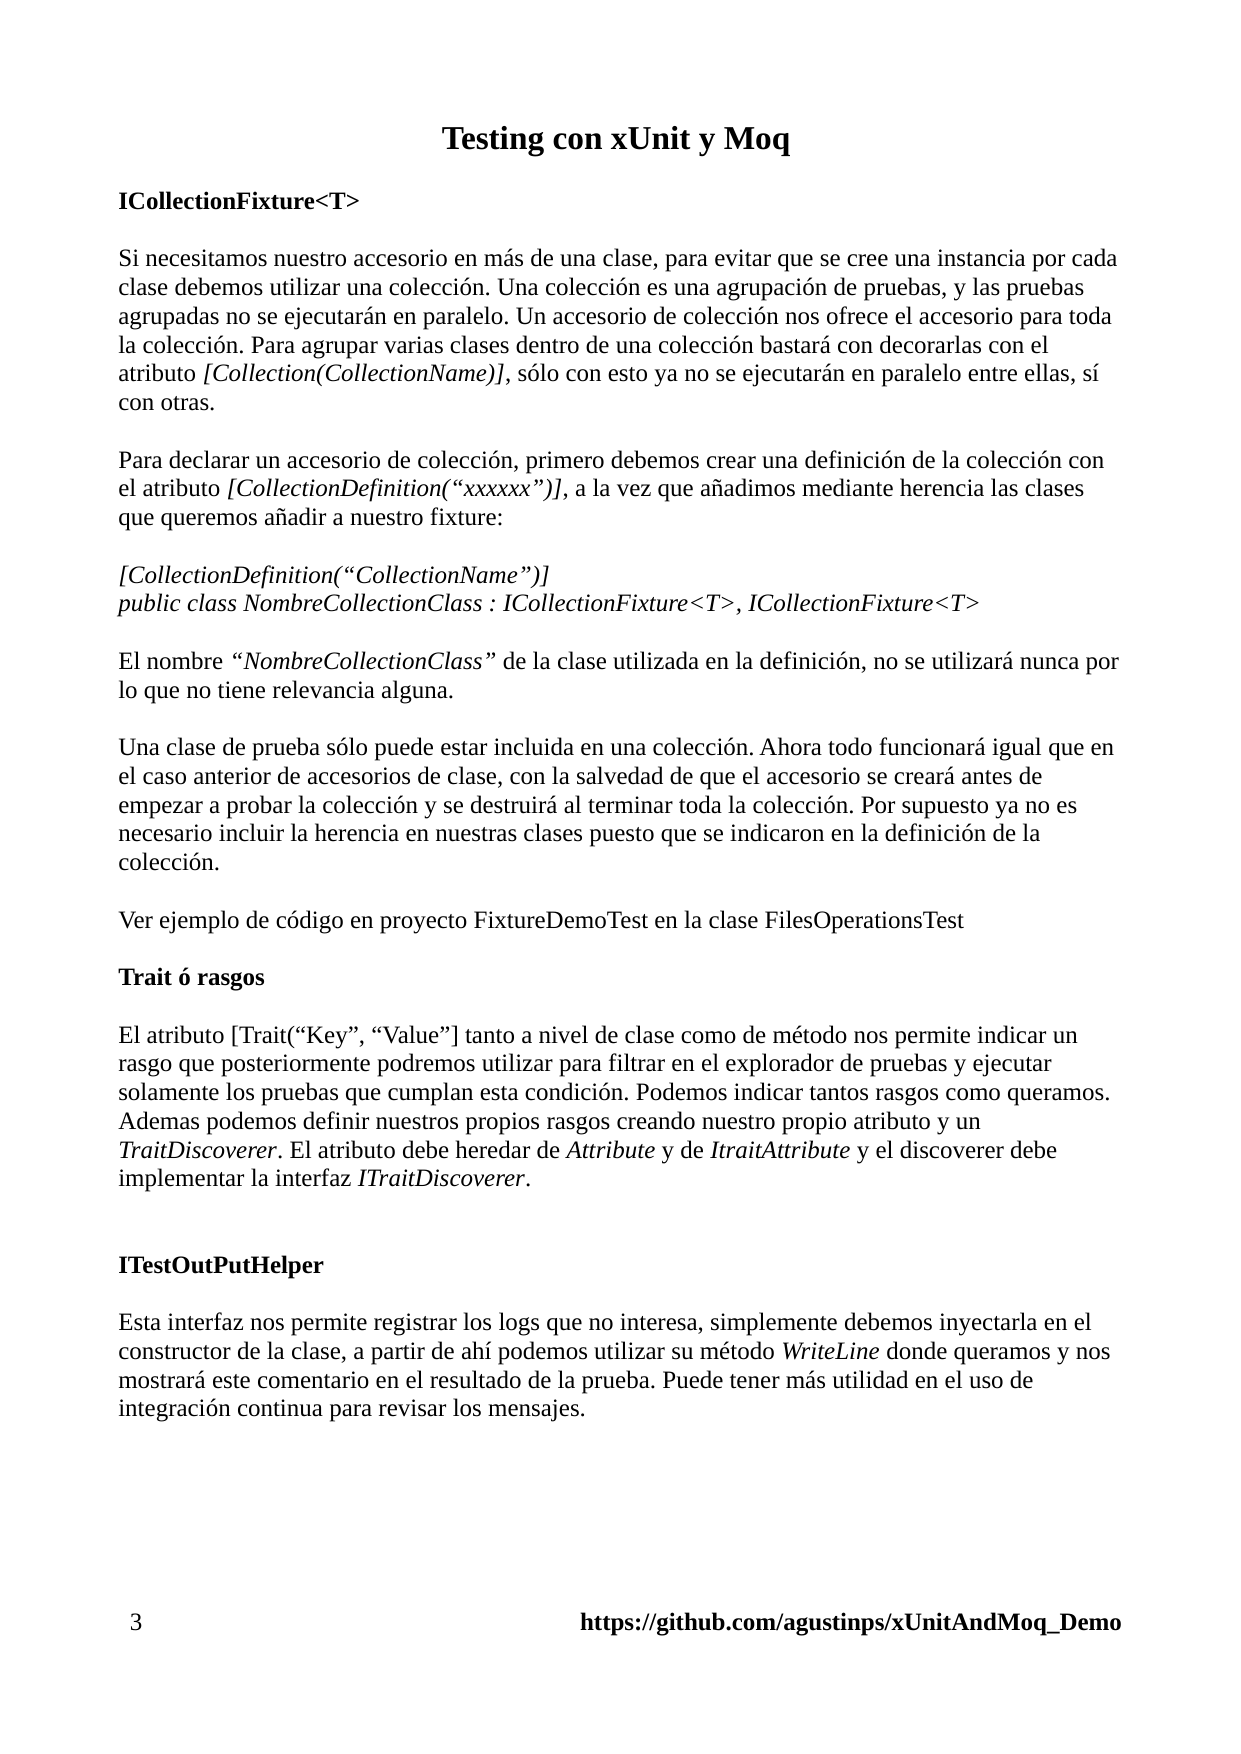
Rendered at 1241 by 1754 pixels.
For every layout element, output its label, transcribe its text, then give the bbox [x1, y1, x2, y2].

text Ver ejemplo de código en proyecto FixtureDemoTest en la clase FilesOperationsTest [118, 905, 1122, 933]
text Para declarar un accesorio de colección, primero debemos crear una definición de la colección con el atributo [CollectionDefinition(“xxxxxx”)], a la vez que añadimos mediante herencia las clases que queremos añadir a nuestro fixture: [118, 445, 1122, 531]
text El atributo [Trait(“Key”, “Value”] tanto a nivel de clase como de método nos permite indicar un rasgo que posteriormente podremos utilizar para filtrar en el explorador de pruebas y ejecutar solamente los pruebas que cumplan esta condición. Podemos indicar tantos rasgos como queramos. Ademas podemos definir nuestros propios rasgos creando nuestro propio atributo y un TraitDiscoverer. El atributo debe heredar de Attribute y de ItraitAttribute y el discoverer debe implementar la interfaz ITraitDiscoverer. [118, 1020, 1122, 1192]
text El nombre “NombreCollectionClass” de la clase utilizada en la definición, no se utilizará nunca por lo que no tiene relevancia alguna. [118, 646, 1122, 703]
text Si necesitamos nuestro accesorio en más de una clase, para evitar que se cree una instancia por cada clase debemos utilizar una colección. Una colección es una agrupación de pruebas, y las pruebas agrupadas no se ejecutarán en paralelo. Un accesorio de colección nos ofrece el accesorio para toda la colección. Para agrupar varias clases dentro de una colección bastará con decorarlas con el atributo [Collection(CollectionName)], sólo con esto ya no se ejecutarán en paralelo entre ellas, sí con otras. [118, 243, 1122, 416]
text ITestOutPutHelper [118, 1250, 1122, 1278]
text Una clase de prueba sólo puede estar incluida en una colección. Ahora todo funcionará igual que en el caso anterior de accesorios de clase, con la salvedad de que el accesorio se creará antes de empezar a probar la colección y se destruirá al terminar toda la colección. Por supuesto ya no es necesario incluir la herencia en nuestras clases puesto que se indicaron en la definición de la colección. [118, 732, 1122, 876]
text [CollectionDefinition(“CollectionName”)] [118, 560, 1122, 588]
text public class NombreCollectionClass : ICollectionFixture<T>, ICollectionFixture<T> [118, 588, 1122, 617]
text Trait ó rasgos [118, 962, 1122, 991]
text Esta interfaz nos permite registrar los logs que no interesa, simplemente debemos inyectarla en el constructor de la clase, a partir de ahí podemos utilizar su método WriteLine donde queramos y nos mostrará este comentario en el resultado de la prueba. Puede tener más utilidad en el uso de integración continua para revisar los mensajes. [118, 1307, 1122, 1422]
text ICollectionFixture<T> [118, 186, 1122, 215]
